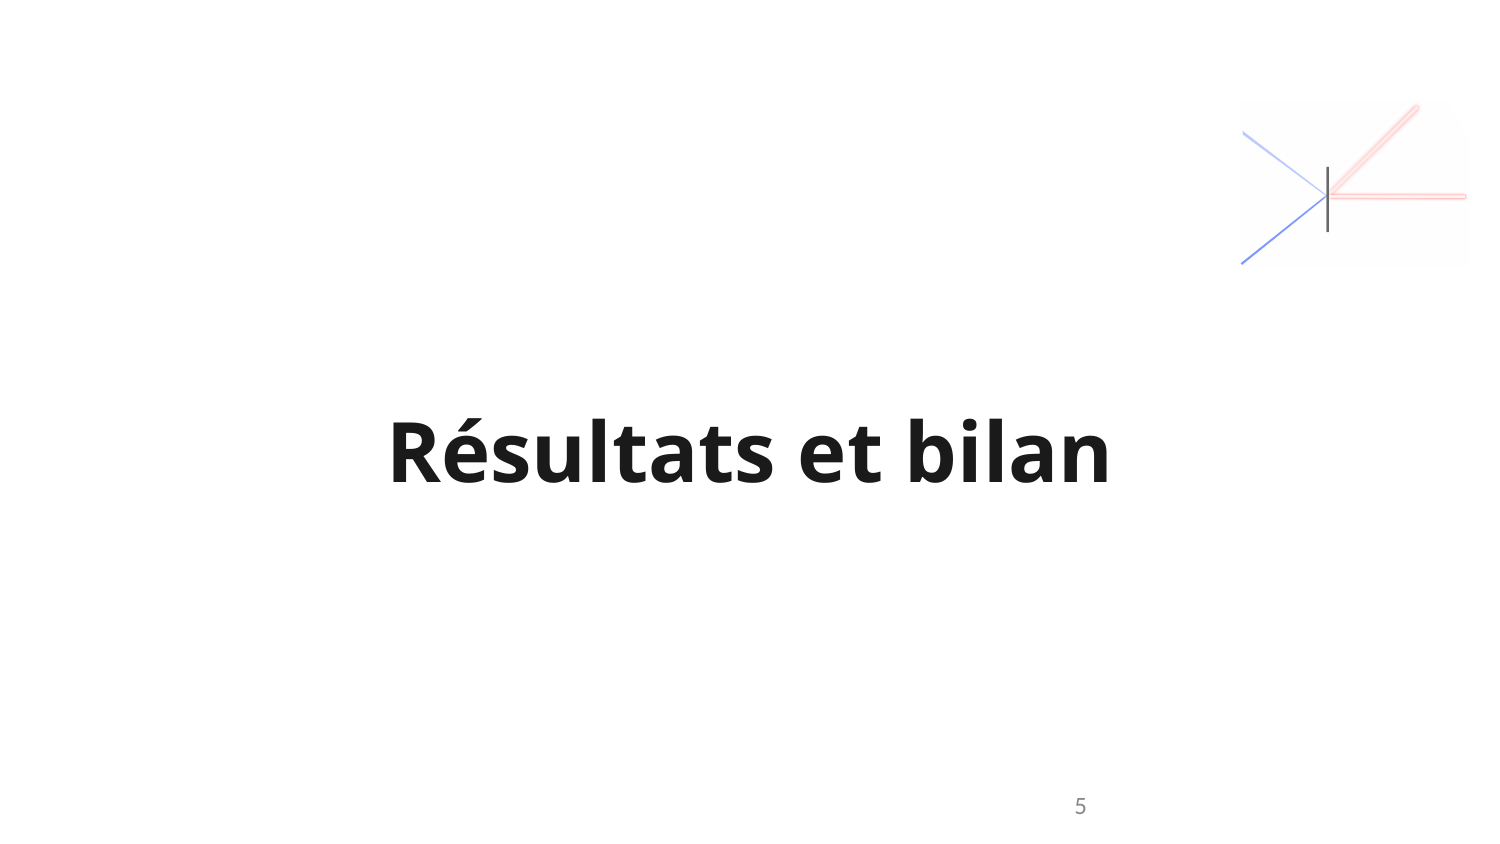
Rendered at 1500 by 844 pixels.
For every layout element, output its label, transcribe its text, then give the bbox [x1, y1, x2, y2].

title Résultats et bilan [119, 383, 1381, 551]
picture [1240, 100, 1469, 266]
text_box [1059, 782, 1397, 828]
